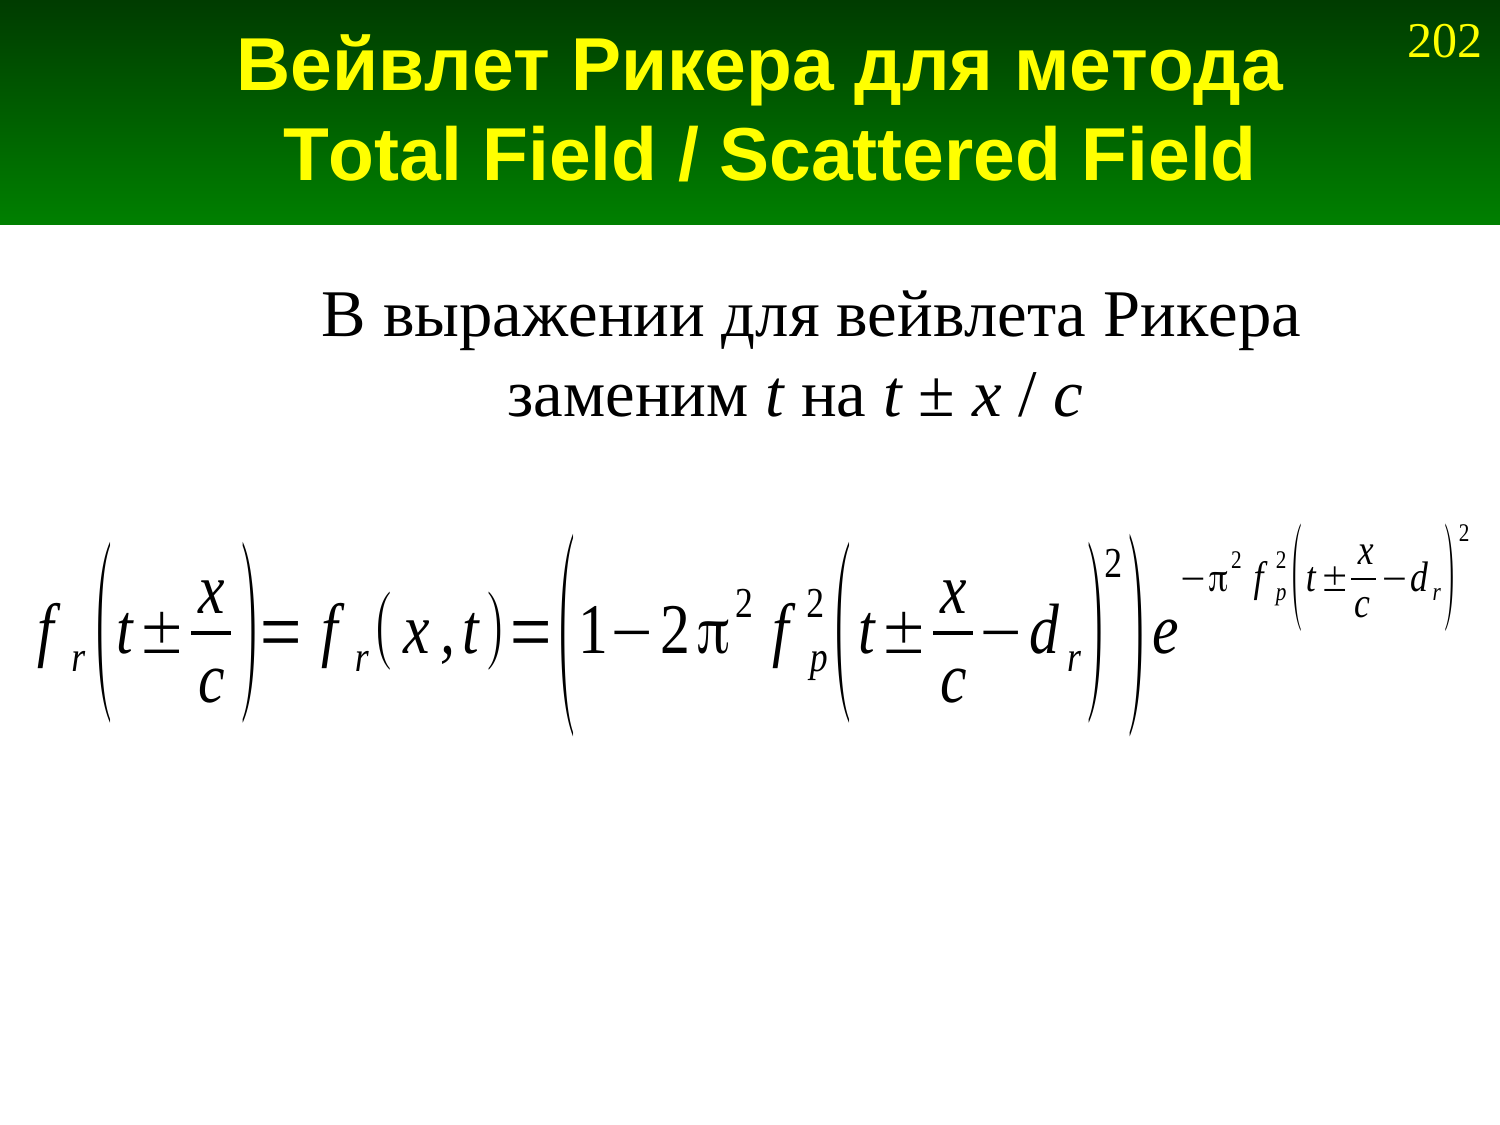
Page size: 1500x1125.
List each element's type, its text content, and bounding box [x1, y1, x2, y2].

text_box В выражении для вейвлета Рикера заменим t на t ± x / c [307, 262, 1327, 438]
title Вейвлет Рикера для метода Total Field / Scattered Field [100, 7, 1441, 204]
chart [11, 519, 1483, 739]
